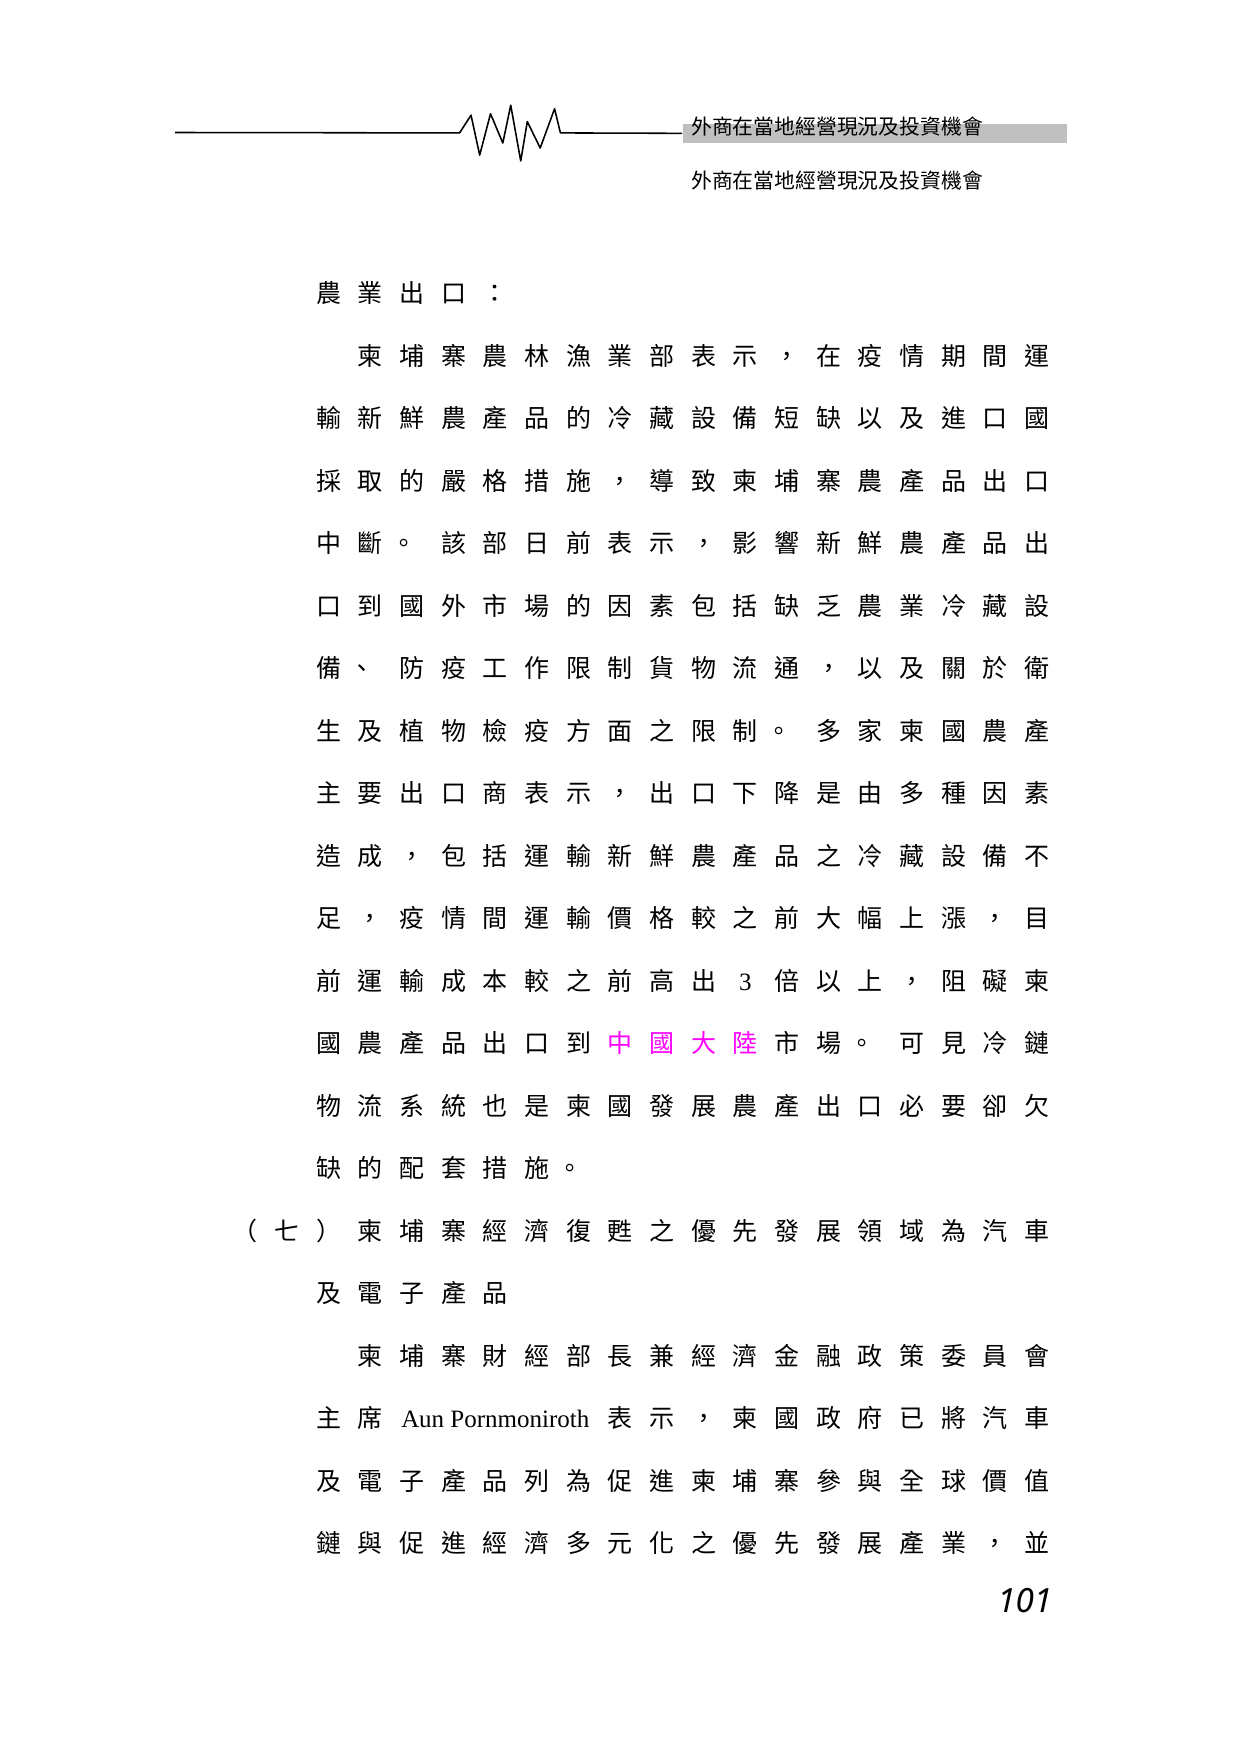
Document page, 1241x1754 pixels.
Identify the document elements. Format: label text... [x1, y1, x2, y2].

text 柬埔寨農林漁業部表示，在疫情期間運輸新鮮農產品的冷藏設備短缺以及進口國採取的嚴格措施，導致柬埔寨農產品出口中斷。該部日前表示，影響新鮮農產品出口到國外市場的因素包括缺乏農業冷藏設備、防疫工作限制貨物流通，以及關於衛生及植物檢疫方面之限制。多家柬國農產主要出口商表示，出口下降是由多種因素造成，包括運輸新鮮農產品之冷藏設備不足，疫情間運輸價格較之前大幅上漲，目前運輸成本較之前高出3倍以上，阻礙柬國農產品出口到中國大陸市場。可見冷鏈物流系統也是柬國發展農產出口必要卻欠缺的配套措施。 [281, 313, 1058, 1188]
text 農業出口： [207, 250, 1058, 313]
text （七）柬埔寨經濟復甦之優先發展領域為汽車及電子產品 [207, 1188, 1058, 1313]
text 柬埔寨財經部長兼經濟金融政策委員會主席Aun Pornmoniroth表示，柬國政府已將汽車及電子產品列為促進柬埔寨參與全球價值鏈與促進經濟多元化之優先發展產業，並 [281, 1313, 1058, 1563]
